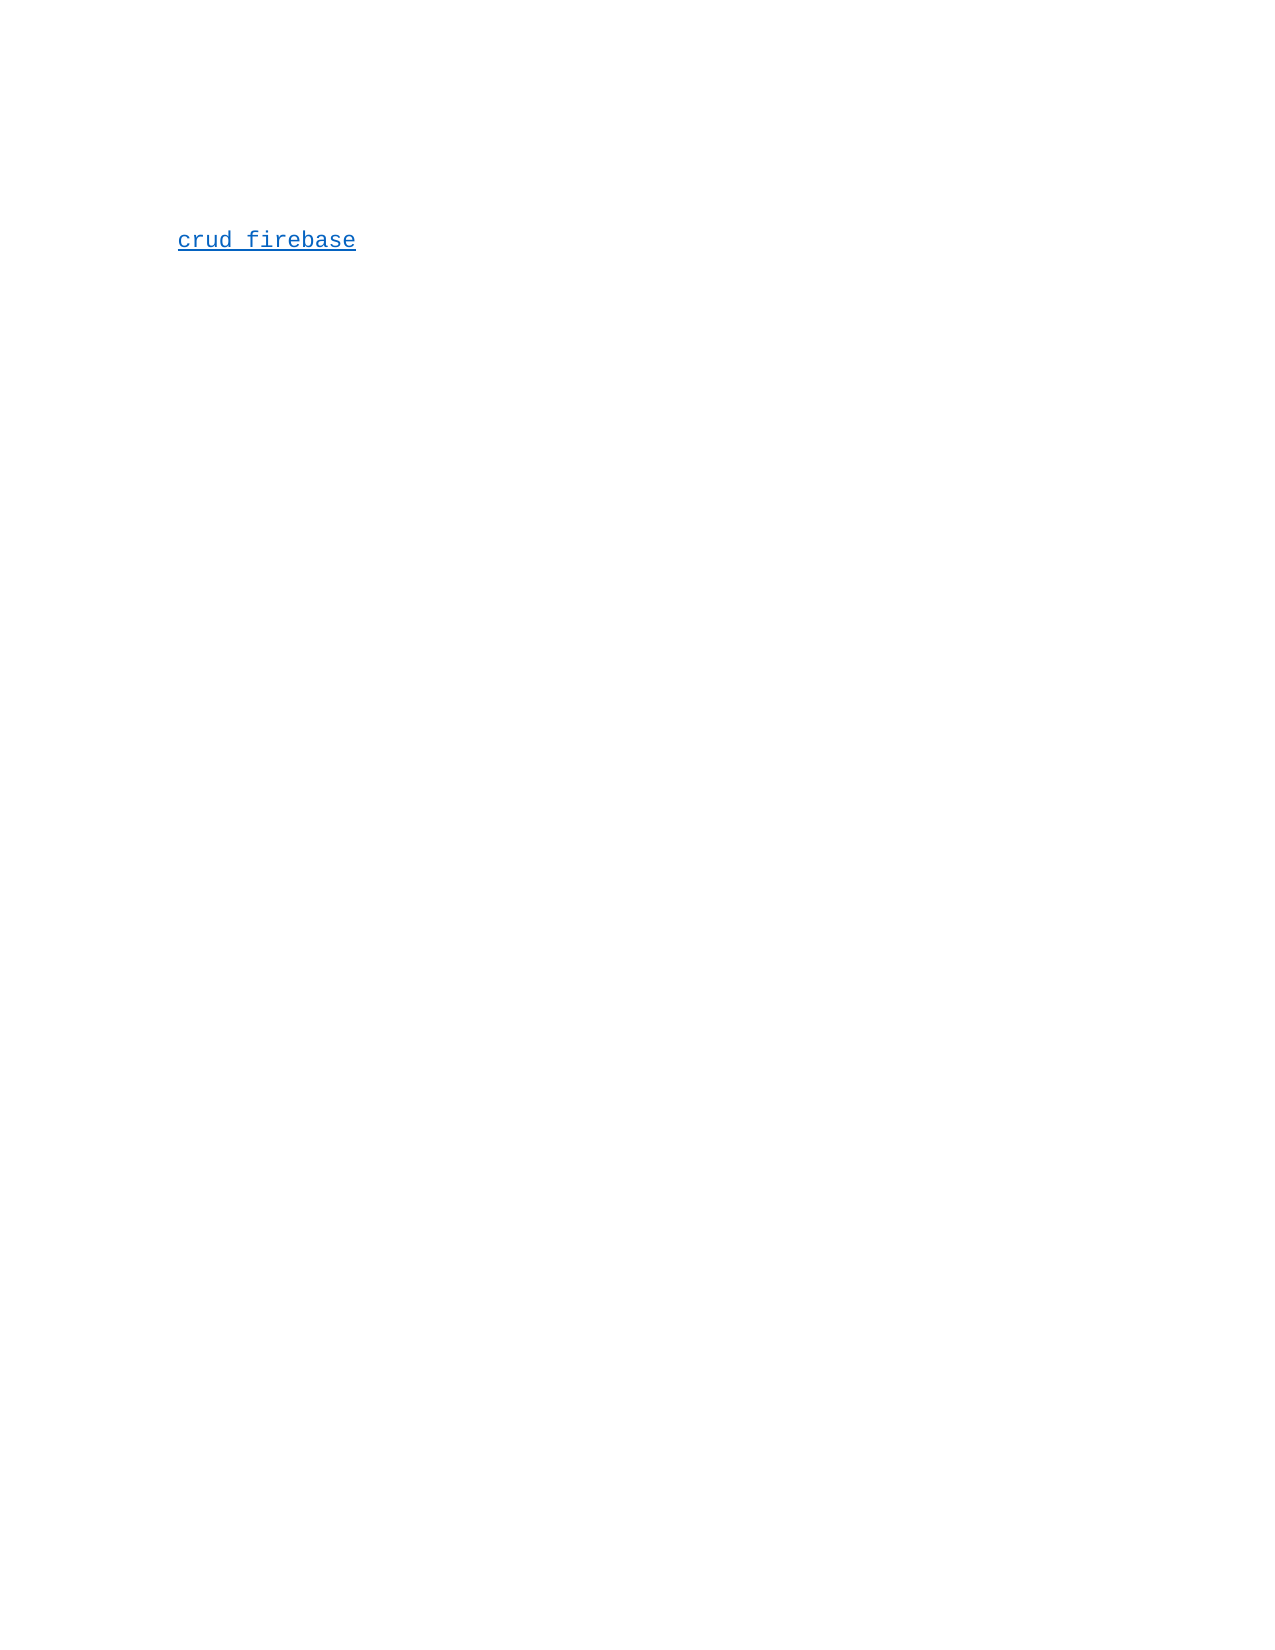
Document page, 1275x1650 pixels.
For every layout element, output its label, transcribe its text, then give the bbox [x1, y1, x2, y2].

text crud firebase [177, 228, 1098, 254]
